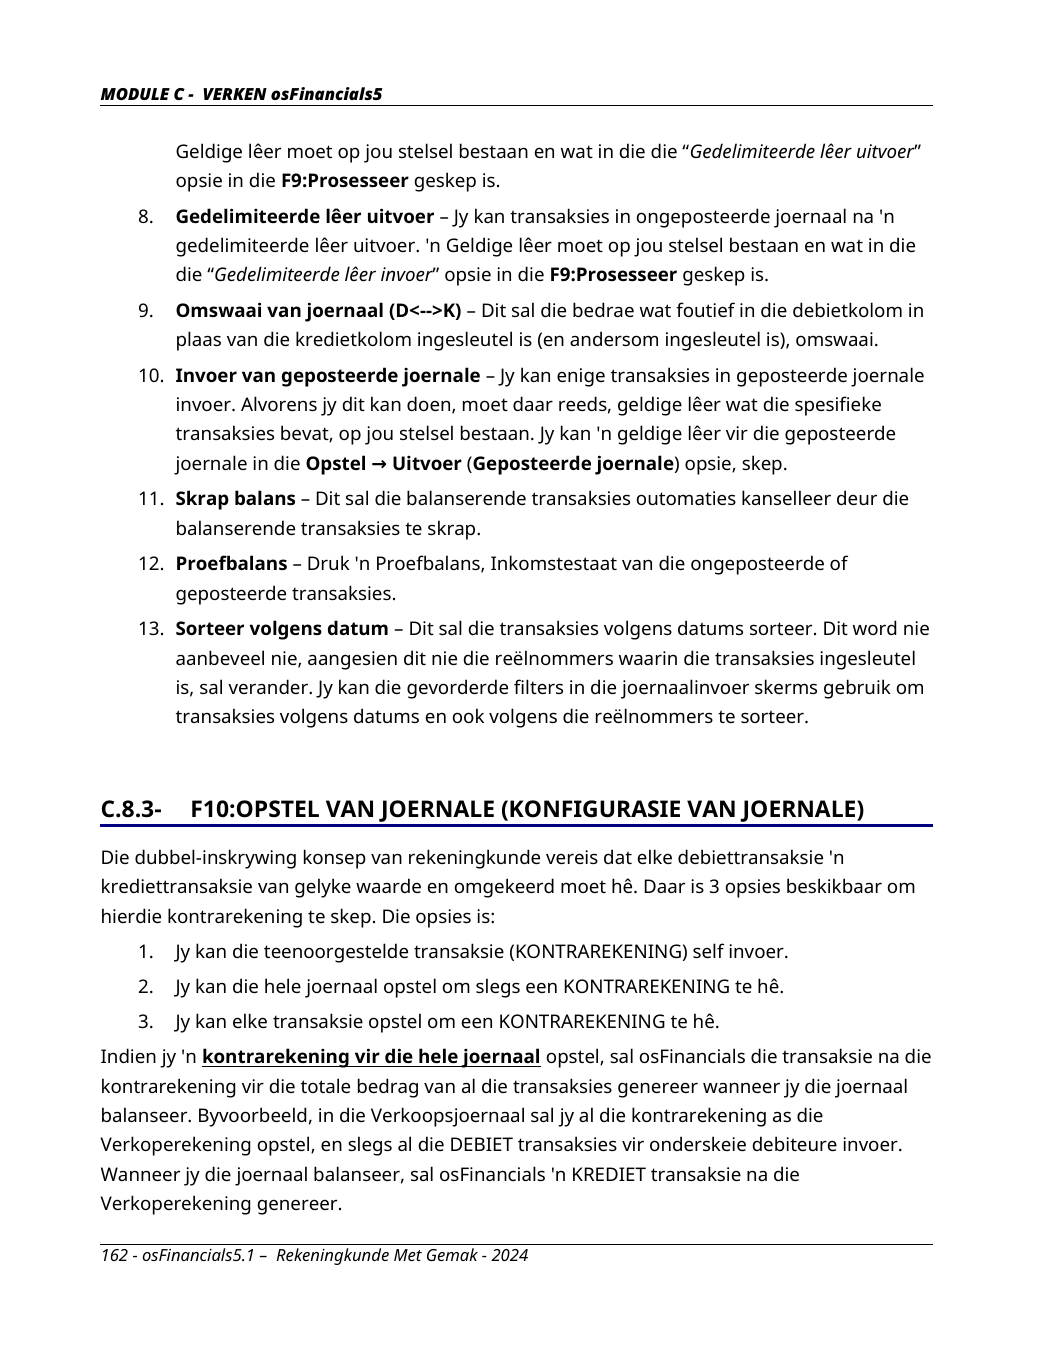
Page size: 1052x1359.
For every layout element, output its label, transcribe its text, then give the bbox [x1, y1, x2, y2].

list Jy kan die teenoorgestelde transaksie (KONTRAREKENING) self invoer. [138, 938, 933, 964]
text Indien jy 'n kontrarekening vir die hele joernaal opstel, sal osFinancials die transaksie na die kontrarekening vir die totale bedrag van al die transaksies genereer wanneer jy die joernaal balanseer. Byvoorbeeld, in die Verkoopsjoernaal sal jy al die kontrarekening as die Verkoperekening opstel, en slegs al die DEBIET transaksies vir onderskeie debiteure invoer. Wanneer jy die joernaal balanseer, sal osFinancials 'n KREDIET transaksie na die Verkoperekening genereer. [100, 1044, 933, 1216]
list Geldige lêer moet op jou stelsel bestaan en wat in die die “Gedelimiteerde lêer uitvoer” opsie in die F9:Prosesseer geskep is. [138, 138, 933, 193]
list Omswaai van joernaal (D<-->K) – Dit sal die bedrae wat foutief in die debietkolom in plaas van die kredietkolom ingesleutel is (en andersom ingesleutel is), omswaai. [138, 297, 933, 352]
subtitle F10:OPSTEL VAN JOERNALE (KONFIGURASIE VAN JOERNALE) [100, 793, 933, 824]
text Die dubbel-inskrywing konsep van rekeningkunde vereis dat elke debiettransaksie 'n krediettransaksie van gelyke waarde en omgekeerd moet hê. Daar is 3 opsies beskikbaar om hierdie kontrarekening te skep. Die opsies is: [100, 844, 933, 928]
list Invoer van geposteerde joernale – Jy kan enige transaksies in geposteerde joernale invoer. Alvorens jy dit kan doen, moet daar reeds, geldige lêer wat die spesifieke transaksies bevat, op jou stelsel bestaan. Jy kan 'n geldige lêer vir die geposteerde joernale in die Opstel → Uitvoer (Geposteerde joernale) opsie, skep. [138, 362, 933, 476]
list Jy kan die hele joernaal opstel om slegs een KONTRAREKENING te hê. [138, 973, 933, 999]
list Sorteer volgens datum – Dit sal die transaksies volgens datums sorteer. Dit word nie aanbeveel nie, aangesien dit nie die reëlnommers waarin die transaksies ingesleutel is, sal verander. Jy kan die gevorderde filters in die joernaalinvoer skerms gebruik om transaksies volgens datums en ook volgens die reëlnommers te sorteer. [138, 616, 933, 729]
list Proefbalans – Druk 'n Proefbalans, Inkomstestaat van die ongeposteerde of geposteerde transaksies. [138, 551, 933, 606]
list Gedelimiteerde lêer uitvoer – Jy kan transaksies in ongeposteerde joernaal na 'n gedelimiteerde lêer uitvoer. 'n Geldige lêer moet op jou stelsel bestaan en wat in die die “Gedelimiteerde lêer invoer” opsie in die F9:Prosesseer geskep is. [138, 203, 933, 287]
list Skrap balans – Dit sal die balanserende transaksies outomaties kanselleer deur die balanserende transaksies te skrap. [138, 486, 933, 541]
list Jy kan elke transaksie opstel om een KONTRAREKENING te hê. [138, 1008, 933, 1034]
